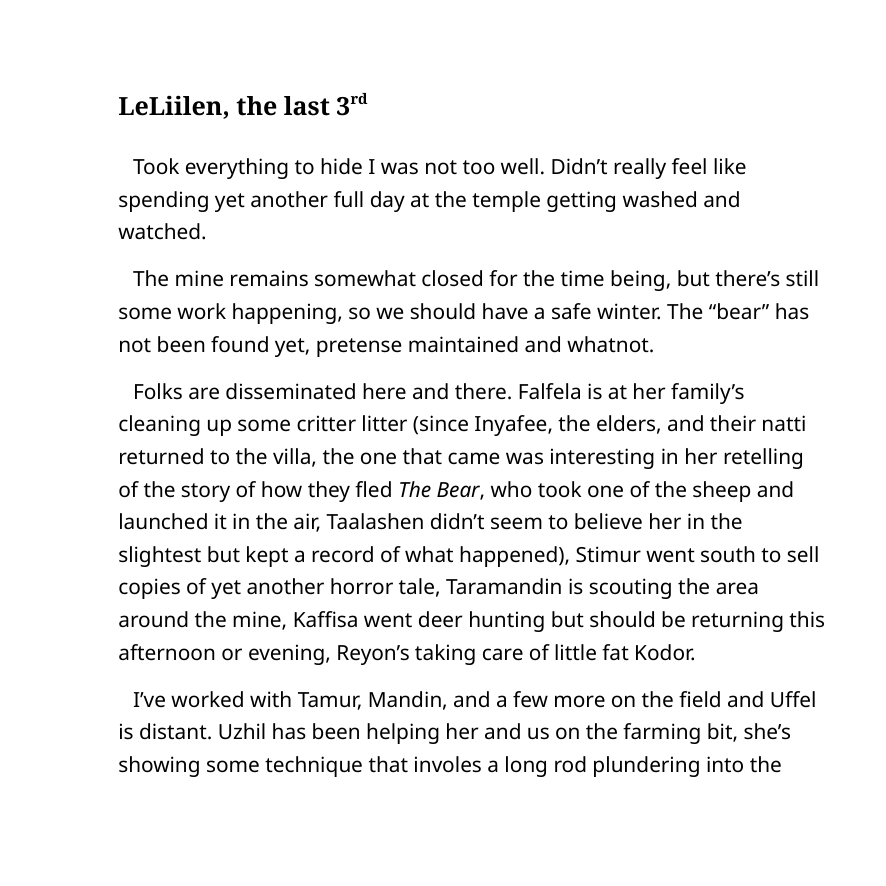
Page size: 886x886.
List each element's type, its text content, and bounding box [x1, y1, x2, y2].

subtitle LeLiilen, the last 3rd [118, 88, 827, 123]
text Took everything to hide I was not too well. Didn’t really feel like spending yet another full day at the temple getting washed and watched. [118, 152, 827, 246]
text I’ve worked with Tamur, Mandin, and a few more on the field and Uffel is distant. Uzhil has been helping her and us on the farming bit, she’s showing some technique that involes a long rod plundering into the [118, 685, 827, 778]
text The mine remains somewhat closed for the time being, but there’s still some work happening, so we should have a safe winter. The “bear” has not been found yet, pretense maintained and whatnot. [118, 264, 827, 358]
text Folks are disseminated here and there. Falfela is at her family’s cleaning up some critter litter (since Inyafee, the elders, and their natti returned to the villa, the one that came was interesting in her retelling of the story of how they fled The Bear, who took one of the sheep and launched it in the air, Taalashen didn’t seem to believe her in the slightest but kept a record of what happened), Stimur went south to sell copies of yet another horror tale, Taramandin is scouting the area around the mine, Kaffisa went deer hunting but should be returning this afternoon or evening, Reyon’s taking care of little fat Kodor. [118, 377, 827, 666]
